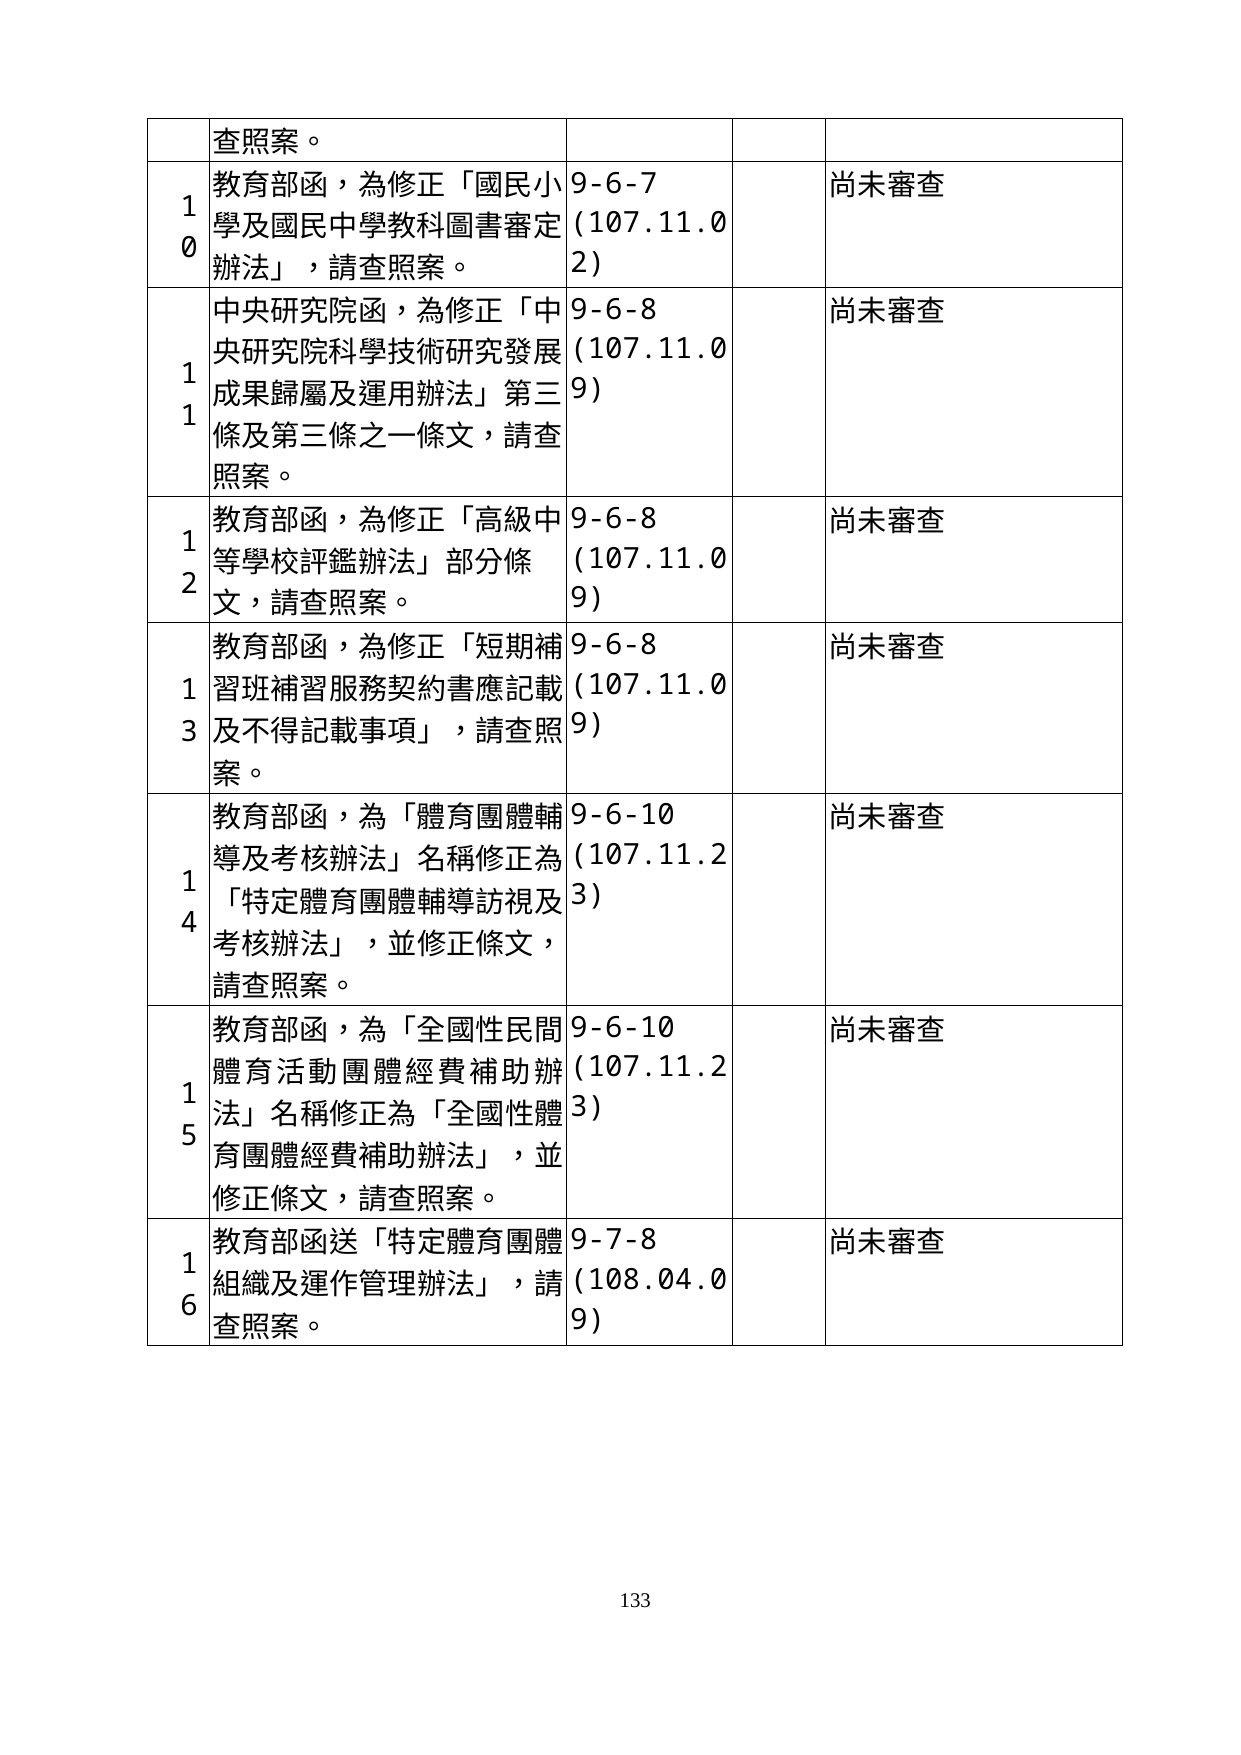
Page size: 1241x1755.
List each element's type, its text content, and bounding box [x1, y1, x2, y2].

table_cell [567, 119, 732, 161]
table_cell 9-7-8 (108.04.09) [567, 1219, 732, 1345]
table_cell 9-6-7 (107.11.02) [567, 162, 732, 287]
table_cell [148, 288, 209, 496]
table_cell 尚未審查 [826, 497, 1122, 622]
table_cell 9-6-8 (107.11.09) [567, 288, 732, 496]
table_cell [148, 794, 209, 1005]
table_cell 9-6-10 (107.11.23) [567, 1006, 732, 1217]
table_cell 教育部函，為修正「國民小學及國民中學教科圖書審定辦法」，請查照案。 [210, 162, 566, 287]
table_cell [733, 288, 825, 496]
table_cell [733, 119, 825, 161]
table_cell [148, 623, 209, 792]
table_cell 尚未審查 [826, 1219, 1122, 1345]
table_cell 教育部函送「特定體育團體組織及運作管理辦法」，請查照案。 [210, 1219, 566, 1345]
table_cell [733, 794, 825, 1005]
table_cell 教育部函，為修正「短期補習班補習服務契約書應記載及不得記載事項」，請查照案。 [210, 623, 566, 792]
table_cell [733, 623, 825, 792]
table_cell 9-6-8 (107.11.09) [567, 623, 732, 792]
table_cell [148, 1219, 209, 1345]
table_cell 教育部函，為「體育團體輔導及考核辦法」名稱修正為「特定體育團體輔導訪視及考核辦法」，並修正條文，請查照案。 [210, 794, 566, 1005]
table_cell [148, 162, 209, 287]
table_cell 9-6-8 (107.11.09) [567, 497, 732, 622]
table_cell [826, 119, 1122, 161]
table_cell 尚未審查 [826, 623, 1122, 792]
table_cell 尚未審查 [826, 288, 1122, 496]
table_cell [148, 1006, 209, 1217]
table_cell 查照案。 [210, 119, 566, 161]
table_cell [733, 497, 825, 622]
table_cell 中央研究院函，為修正「中央研究院科學技術研究發展成果歸屬及運用辦法」第三條及第三條之一條文，請查照案。 [210, 288, 566, 496]
table_cell 教育部函，為修正「高級中等學校評鑑辦法」部分條文，請查照案。 [210, 497, 566, 622]
table_cell 尚未審查 [826, 1006, 1122, 1217]
table_cell 教育部函，為「全國性民間體育活動團體經費補助辦法」名稱修正為「全國性體育團體經費補助辦法」，並修正條文，請查照案。 [210, 1006, 566, 1217]
table_cell [148, 497, 209, 622]
table_cell 尚未審查 [826, 794, 1122, 1005]
table_cell [148, 119, 209, 161]
table_cell [733, 1006, 825, 1217]
table_cell [733, 162, 825, 287]
table_cell 9-6-10 (107.11.23) [567, 794, 732, 1005]
table_cell [733, 1219, 825, 1345]
table_cell 尚未審查 [826, 162, 1122, 287]
